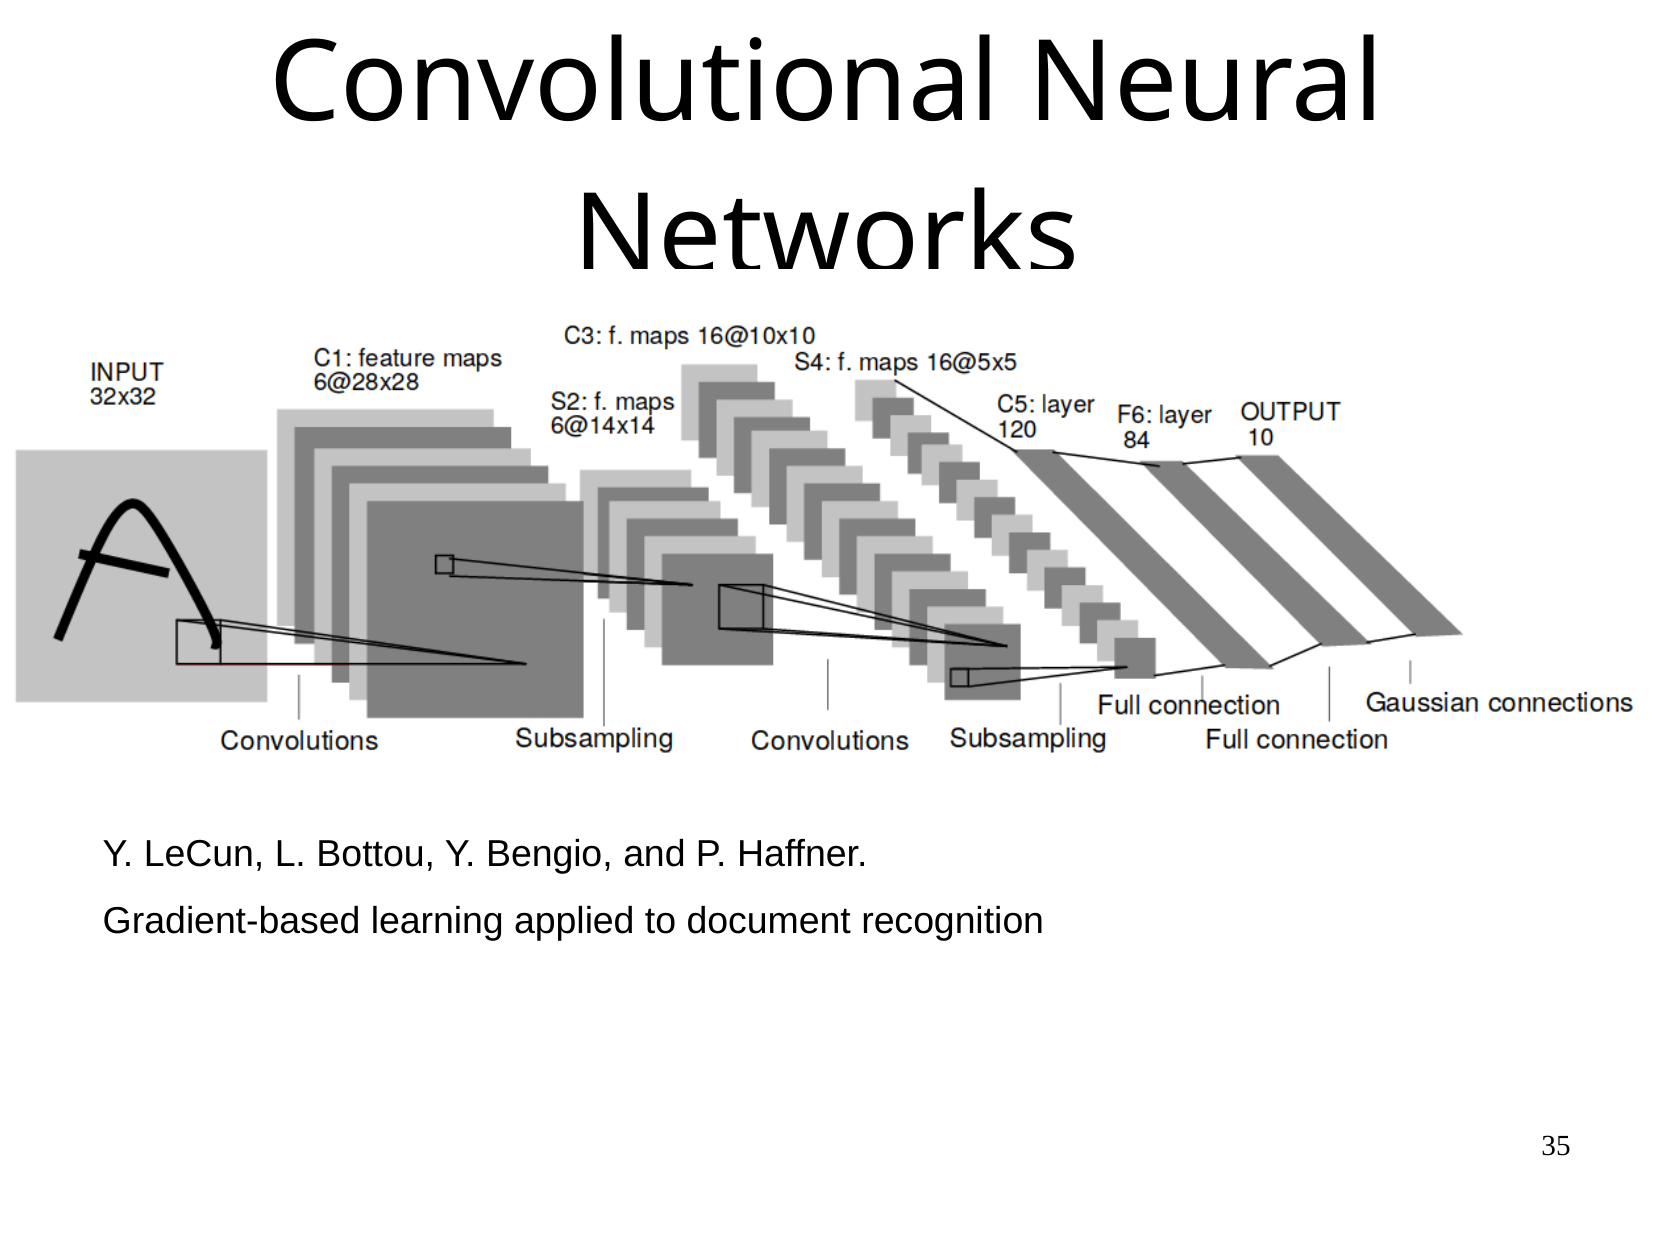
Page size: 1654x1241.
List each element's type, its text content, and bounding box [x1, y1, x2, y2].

title Convolutional Neural Networks [82, 49, 1571, 257]
text_box Y. LeCun, L. Bottou, Y. Bengio, and P. Haffner. Gradient-based learning applied to document recognition [87, 825, 1306, 948]
picture [11, 269, 1654, 783]
